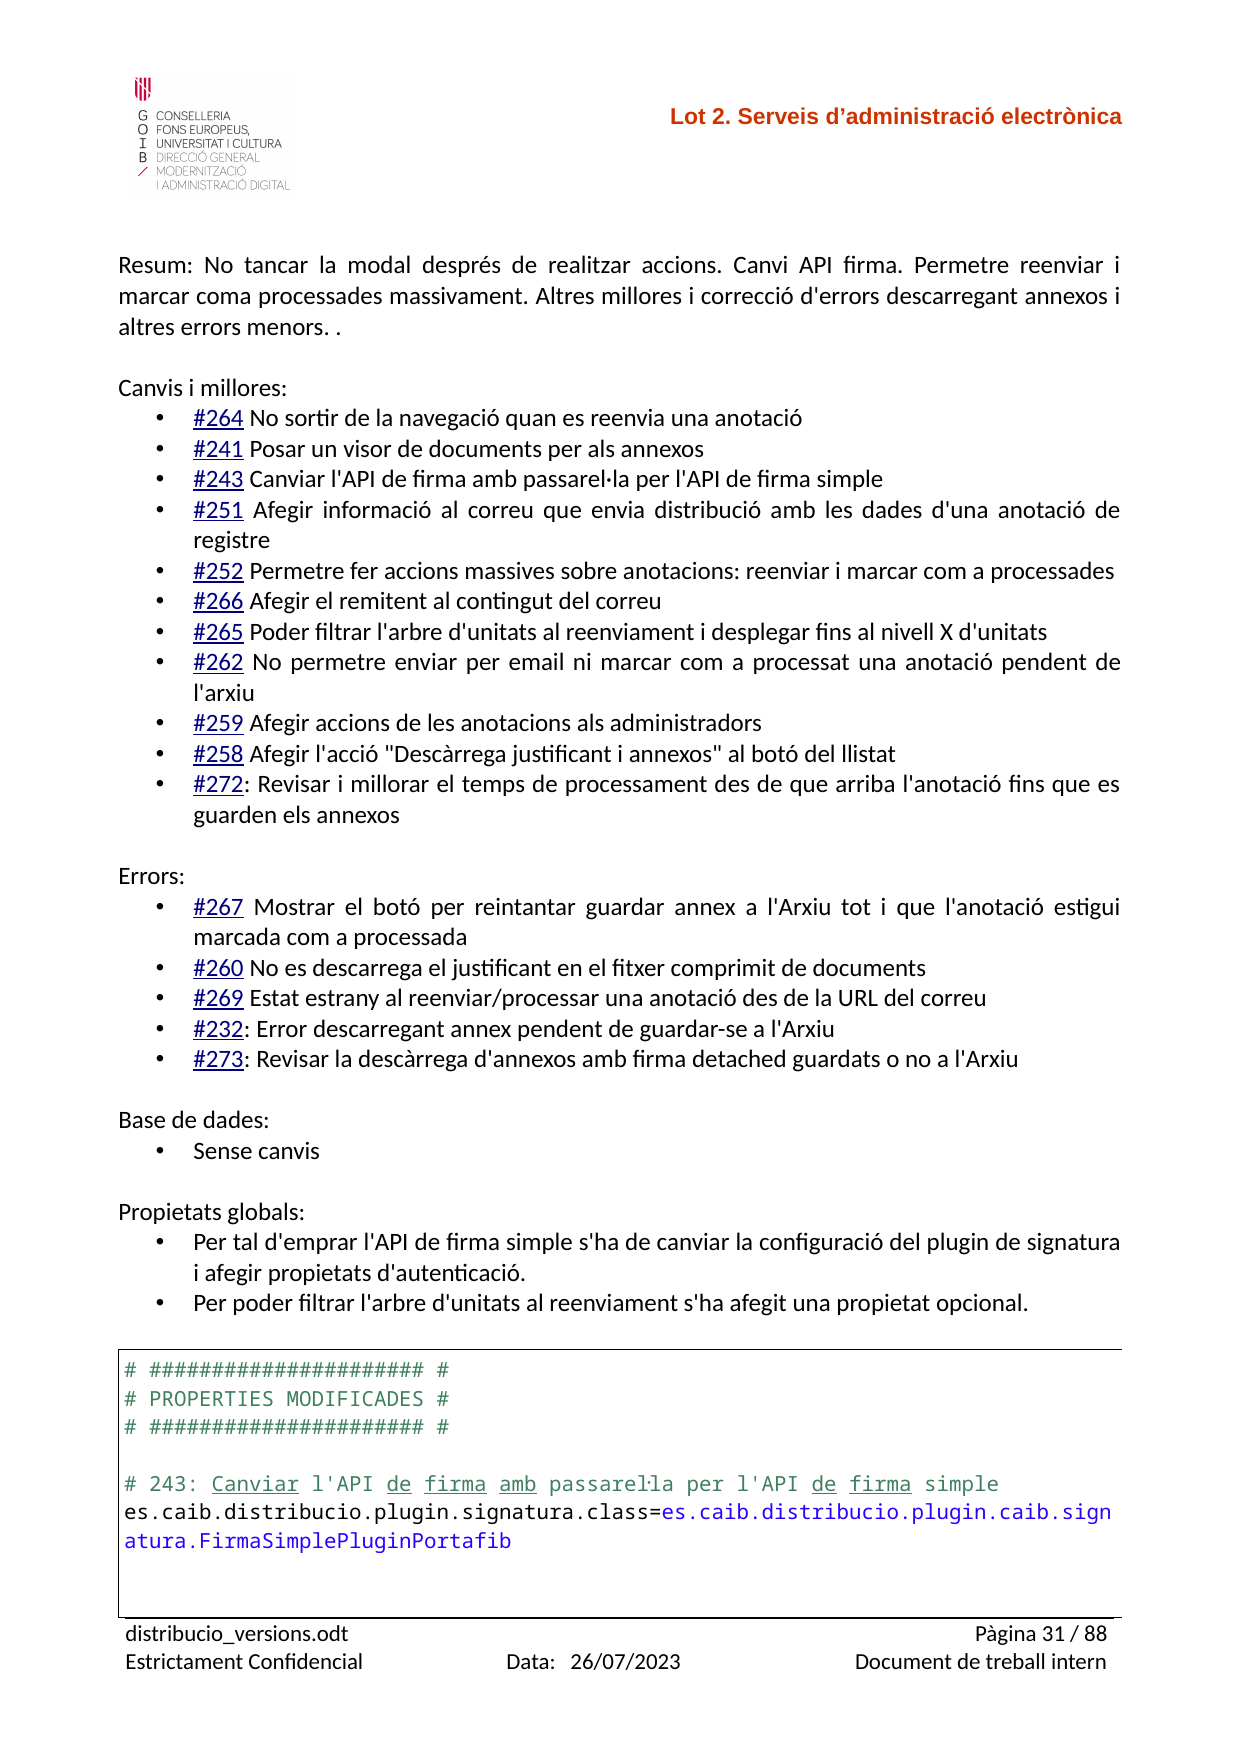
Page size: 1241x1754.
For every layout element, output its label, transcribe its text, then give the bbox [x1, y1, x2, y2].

list #259 Afegir accions de les anotacions als administradors [156, 707, 1122, 738]
list #262 No permetre enviar per email ni marcar com a processat una anotació pendent de l'arxiu [156, 646, 1122, 707]
list #232: Error descarregant annex pendent de guardar-se a l'Arxiu [156, 1013, 1122, 1043]
text Canvis i millores: [118, 372, 1122, 402]
list #272: Revisar i millorar el temps de processament des de que arriba l'anotació fins que es guarden els annexos [156, 768, 1122, 829]
list #267 Mostrar el botó per reintantar guardar annex a l'Arxiu tot i que l'anotació estigui marcada com a processada [156, 891, 1122, 952]
list #258 Afegir l'acció "Descàrrega justificant i annexos" al botó del llistat [156, 738, 1122, 768]
list #265 Poder filtrar l'arbre d'unitats al reenviament i desplegar fins al nivell X d'unitats [156, 616, 1122, 646]
table_header # ###################### # # PROPERTIES MODIFICADES # # ###################### # # 243: Canviar l'API de firma amb passarel·la per l'API de firma simple es.caib.distribucio.plugin.signatura.class=es.caib.distribucio.plugin.caib.signatura.FirmaSimplePluginPortafib [119, 1350, 1122, 1617]
list #264 No sortir de la navegació quan es reenvia una anotació [156, 402, 1122, 433]
list #273: Revisar la descàrrega d'annexos amb firma detached guardats o no a l'Arxiu [156, 1043, 1122, 1074]
list #241 Posar un visor de documents per als annexos [156, 433, 1122, 463]
picture [126, 70, 299, 197]
list Per poder filtrar l'arbre d'unitats al reenviament s'ha afegit una propietat opcional. [156, 1287, 1122, 1318]
list #266 Afegir el remitent al contingut del correu [156, 585, 1122, 616]
list Per tal d'emprar l'API de firma simple s'ha de canviar la configuració del plugin de signatura i afegir propietats d'autenticació. [156, 1226, 1122, 1287]
list #243 Canviar l'API de firma amb passarel·la per l'API de firma simple [156, 463, 1122, 494]
text Errors: [118, 860, 1122, 891]
list #252 Permetre fer accions massives sobre anotacions: reenviar i marcar com a processades [156, 555, 1122, 585]
list Sense canvis [156, 1135, 1122, 1165]
list #269 Estat estrany al reenviar/processar una anotació des de la URL del correu [156, 982, 1122, 1013]
text Resum: No tancar la modal després de realitzar accions. Canvi API firma. Permetre reenviar i marcar coma processades massivament. Altres millores i correcció d'errors descarregant annexos i altres errors menors. . [118, 250, 1122, 341]
text Propietats globals: [118, 1196, 1122, 1226]
list #251 Afegir informació al correu que envia distribució amb les dades d'una anotació de registre [156, 494, 1122, 555]
list #260 No es descarrega el justificant en el fitxer comprimit de documents [156, 952, 1122, 982]
text Base de dades: [118, 1104, 1122, 1135]
